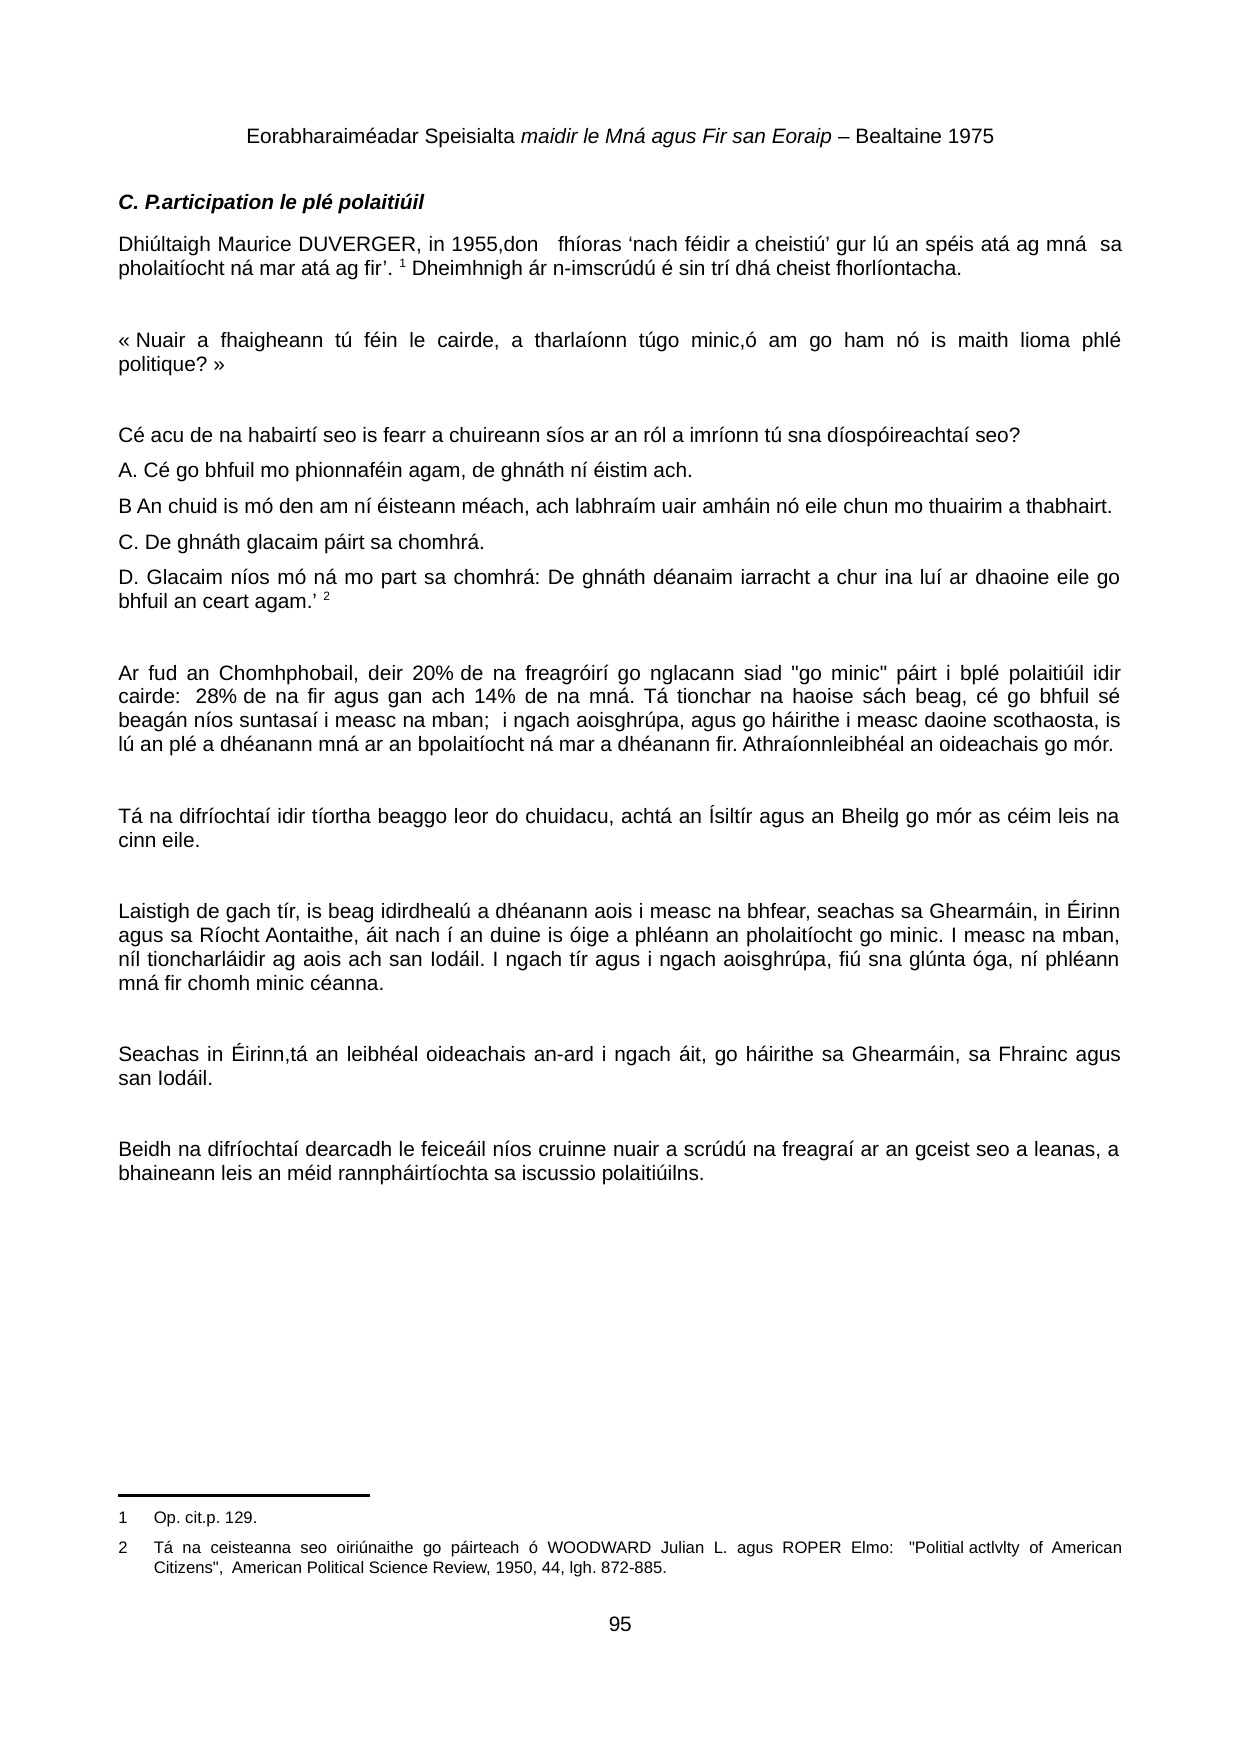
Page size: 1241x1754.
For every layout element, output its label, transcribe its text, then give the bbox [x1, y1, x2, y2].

text B An chuid is mó den am ní éisteann méach, ach labhraím uair amháin nó eile chun mo thuairim a thabhairt. [118, 494, 1122, 518]
text Ar fud an Chomhphobail, deir 20% de na freagróirí go nglacann siad "go minic" páirt i bplé polaitiúil idir cairde: 28% de na fir agus gan ach 14% de na mná. Tá tionchar na haoise sách beag, cé go bhfuil sé beagán níos suntasaí i measc na mban; i ngach aoisghrúpa, agus go háirithe i measc daoine scothaosta, is lú an plé a dhéanann mná ar an bpolaitíocht ná mar a dhéanann fir. Athraíonnleibhéal an oideachais go mór. [118, 660, 1122, 756]
text C. De ghnáth glacaim páirt sa chomhrá. [118, 529, 1122, 553]
text Tá na difríochtaí idir tíortha beaggo leor do chuidacu, achtá an Ísiltír agus an Bheilg go mór as céim leis na cinn eile. [118, 803, 1122, 851]
text A. Cé go bhfuil mo phionnaféin agam, de ghnáth ní éistim ach. [118, 458, 1122, 482]
text Dhiúltaigh Maurice DUVERGER, in 1955,don fhíoras ‘nach féidir a cheistiú’ gur lú an spéis atá ag mná sa pholaitíocht ná mar atá ag fir’. Dheimhnigh ár n-imscrúdú é sin trí dhá cheist fhorlíontacha. [118, 232, 1122, 280]
text D. Glacaim níos mó ná mo part sa chomhrá: De ghnáth déanaim iarracht a chur ina luí ar dhaoine eile go bhfuil an ceart agam.’ [118, 565, 1122, 613]
text Seachas in Éirinn,tá an leibhéal oideachais an-ard i ngach áit, go háirithe sa Ghearmáin, sa Fhrainc agus san Iodáil. [118, 1042, 1122, 1090]
subtitle C. P.articipation le plé polaitiúil [118, 190, 1122, 214]
text Laistigh de gach tír, is beag idirdhealú a dhéanann aois i measc na bhfear, seachas sa Ghearmáin, in Éirinn agus sa Ríocht Aontaithe, áit nach í an duine is óige a phléann an pholaitíocht go minic. I measc na mban, níl tioncharláidir ag aois ach san Iodáil. I ngach tír agus i ngach aoisghrúpa, fiú sna glúnta óga, ní phléann mná fir chomh minic céanna. [118, 899, 1122, 994]
text Beidh na difríochtaí dearcadh le feiceáil níos cruinne nuair a scrúdú na freagraí ar an gceist seo a leanas, a bhaineann leis an méid rannpháirtíochta sa iscussio polaitiúilns. [118, 1137, 1122, 1185]
text « Nuair a fhaigheann tú féin le cairde, a tharlaíonn túgo minic,ó am go ham nó is maith lioma phlé politique? » [118, 327, 1122, 375]
text Cé acu de na habairtí seo is fearr a chuireann síos ar an ról a imríonn tú sna díospóireachtaí seo? [118, 423, 1122, 447]
text Tá na ceisteanna seo oiriúnaithe go páirteach ó WOODWARD Julian L. agus ROPER Elmo: "Politial actlvlty of American Citizens", American Political Science Review, 1950, 44, lgh. 872-885. [118, 1538, 1122, 1577]
text Op. cit.p. 129. [118, 1507, 1122, 1527]
